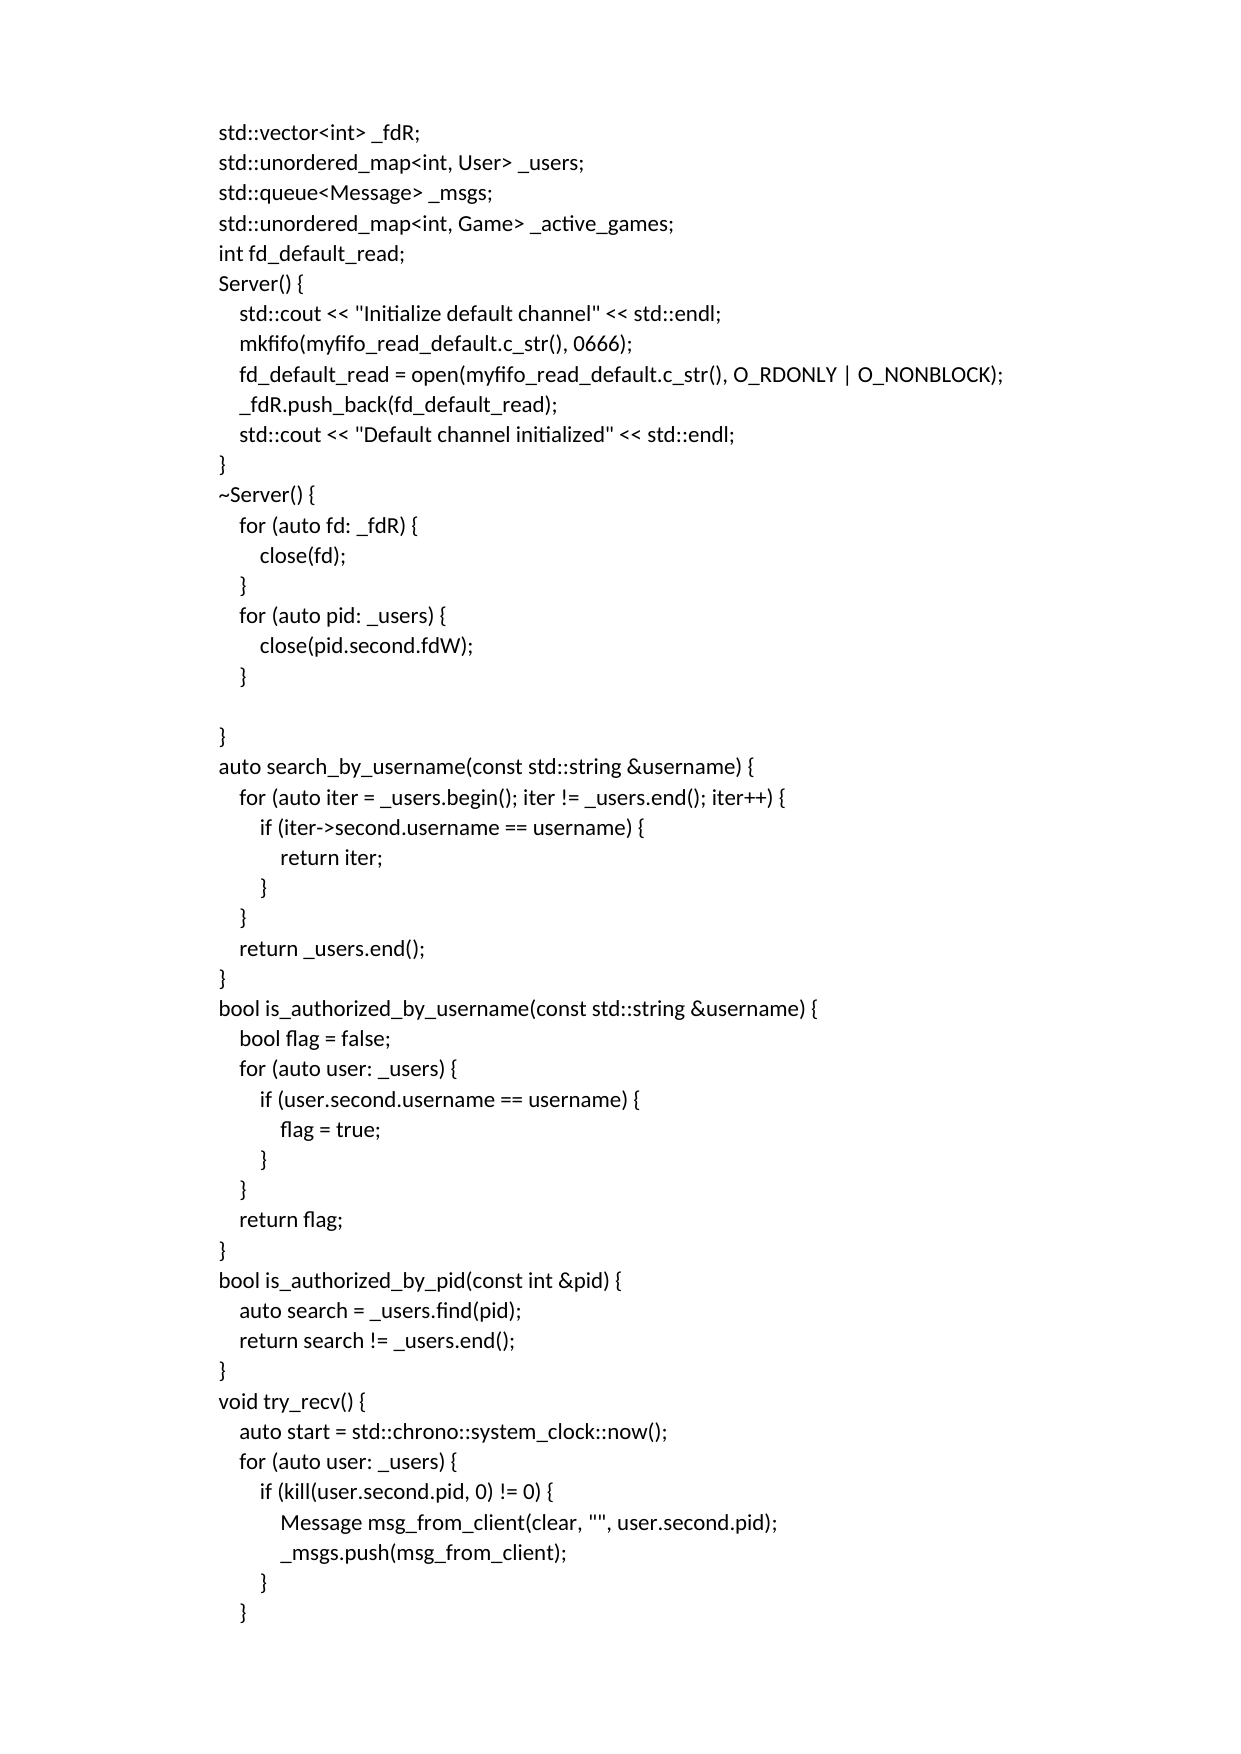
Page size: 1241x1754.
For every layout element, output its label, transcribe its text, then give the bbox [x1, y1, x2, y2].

text } [177, 1236, 1152, 1264]
text } [177, 1175, 1152, 1203]
text } [177, 662, 1152, 690]
text } [177, 964, 1152, 992]
text int fd_default_read; [177, 239, 1152, 267]
text std::queue<Message> _msgs; [177, 178, 1152, 207]
text } [177, 571, 1152, 599]
text } [177, 450, 1152, 478]
text _msgs.push(msg_from_client); [177, 1538, 1152, 1566]
text } [177, 1145, 1152, 1173]
text mkfifo(myfifo_read_default.c_str(), 0666); [177, 329, 1152, 358]
text std::cout << "Default channel initialized" << std::endl; [177, 420, 1152, 448]
text Server() { [177, 269, 1152, 297]
text std::unordered_map<int, Game> _active_games; [177, 209, 1152, 237]
text flag = true; [177, 1115, 1152, 1143]
text } [177, 722, 1152, 750]
text } [177, 903, 1152, 932]
text return iter; [177, 843, 1152, 871]
text std::unordered_map<int, User> _users; [177, 148, 1152, 176]
text for (auto user: _users) { [177, 1447, 1152, 1475]
text } [177, 1598, 1152, 1626]
text return _users.end(); [177, 934, 1152, 962]
text auto search = _users.find(pid); [177, 1296, 1152, 1324]
text bool is_authorized_by_username(const std::string &username) { [177, 994, 1152, 1022]
text std::cout << "Initialize default channel" << std::endl; [177, 299, 1152, 327]
text bool is_authorized_by_pid(const int &pid) { [177, 1266, 1152, 1294]
text auto start = std::chrono::system_clock::now(); [177, 1417, 1152, 1445]
text auto search_by_username(const std::string &username) { [177, 752, 1152, 781]
text std::vector<int> _fdR; [177, 118, 1152, 146]
text bool flag = false; [177, 1024, 1152, 1052]
text return flag; [177, 1206, 1152, 1234]
text close(pid.second.fdW); [177, 632, 1152, 660]
text for (auto user: _users) { [177, 1054, 1152, 1083]
text for (auto iter = _users.begin(); iter != _users.end(); iter++) { [177, 783, 1152, 811]
text for (auto pid: _users) { [177, 601, 1152, 629]
text for (auto fd: _fdR) { [177, 511, 1152, 539]
text if (user.second.username == username) { [177, 1085, 1152, 1113]
text } [177, 873, 1152, 901]
text _fdR.push_back(fd_default_read); [177, 390, 1152, 418]
text return search != _users.end(); [177, 1326, 1152, 1354]
text } [177, 1357, 1152, 1385]
text } [177, 1568, 1152, 1596]
text fd_default_read = open(myfifo_read_default.c_str(), O_RDONLY | O_NONBLOCK); [177, 360, 1152, 388]
text ~Server() { [177, 481, 1152, 509]
text if (iter->second.username == username) { [177, 813, 1152, 841]
text close(fd); [177, 541, 1152, 569]
text void try_recv() { [177, 1387, 1152, 1415]
text if (kill(user.second.pid, 0) != 0) { [177, 1477, 1152, 1506]
text Message msg_from_client(clear, "", user.second.pid); [177, 1508, 1152, 1536]
